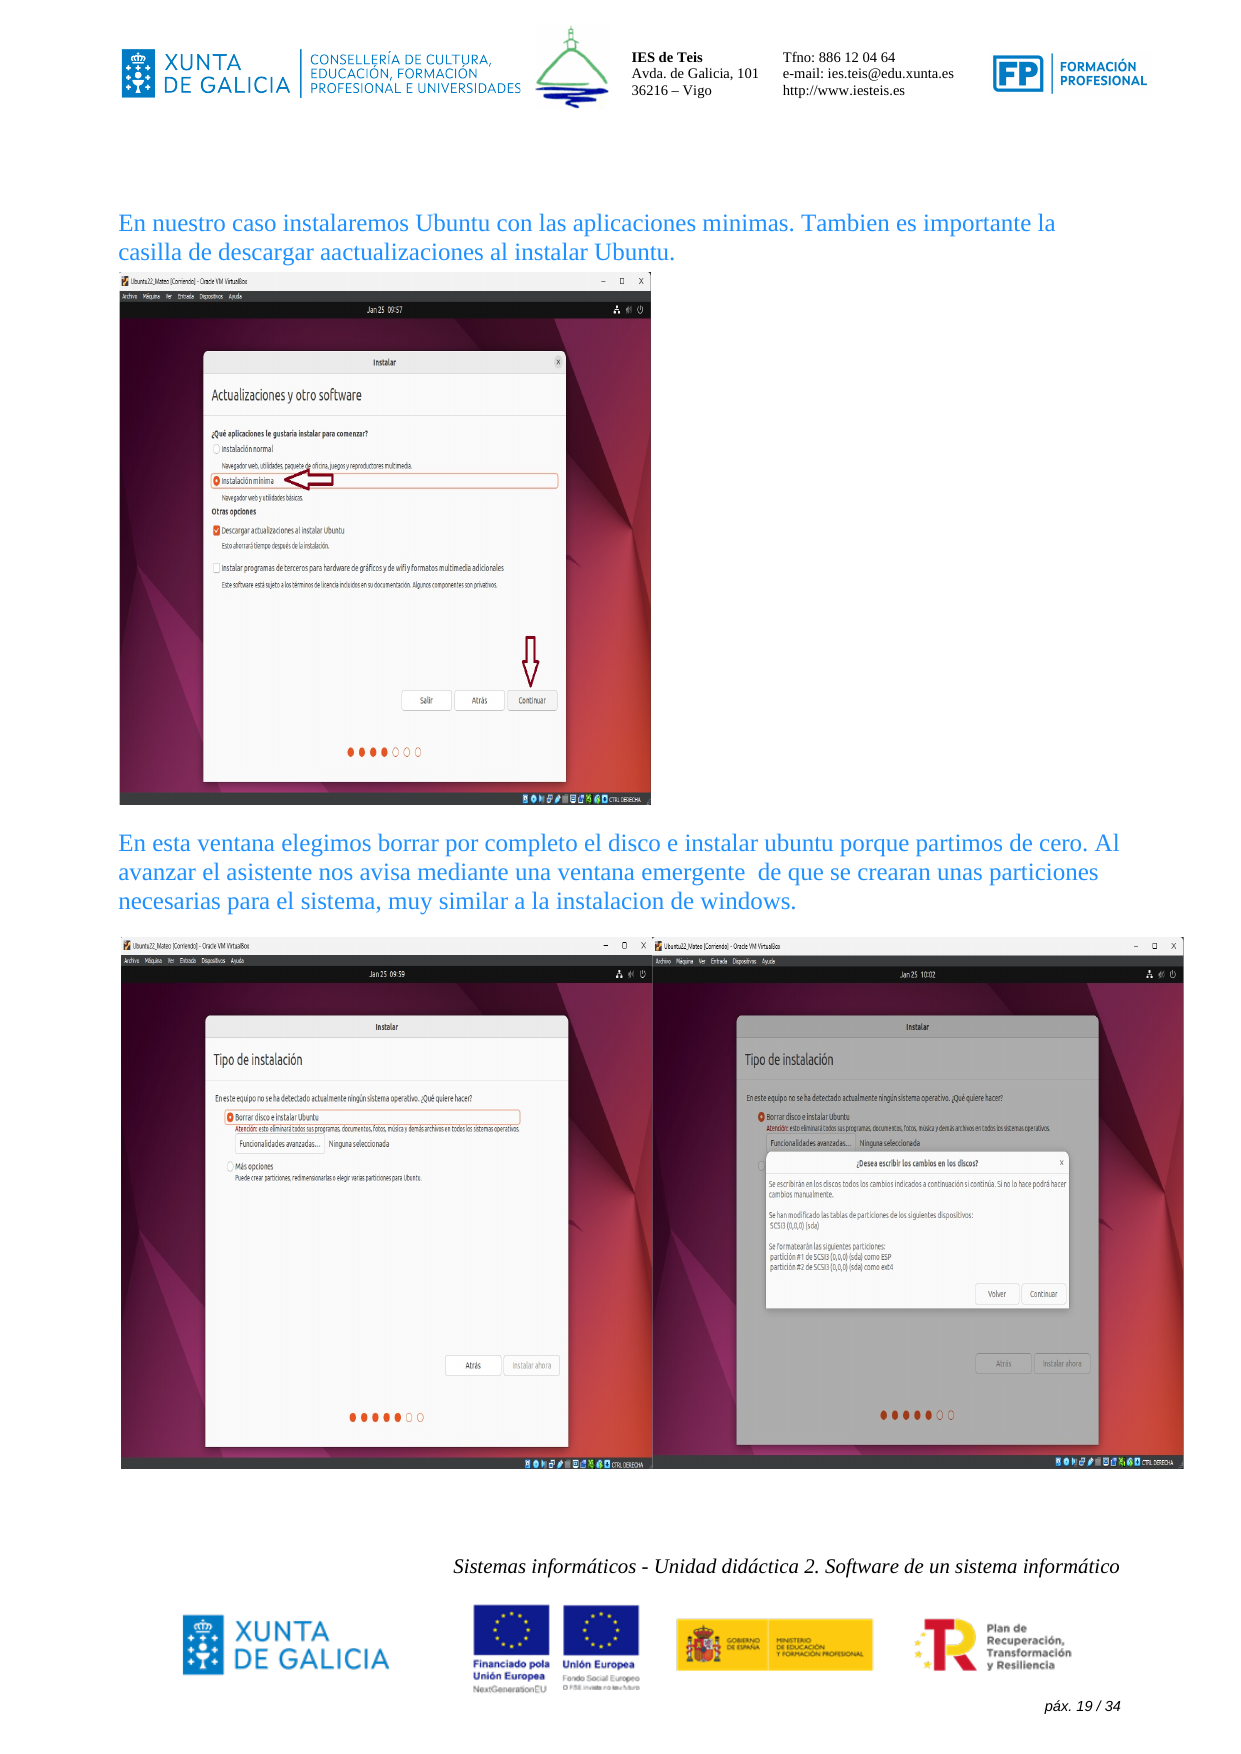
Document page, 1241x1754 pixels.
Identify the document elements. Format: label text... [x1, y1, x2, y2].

picture [989, 50, 1153, 97]
text En esta ventana elegimos borrar por completo el disco e instalar ubuntu porque partimos de cero. Al avanzar el asistente nos avisa mediante una ventana emergente de que se crearan unas particiones necesarias para el sistema, muy similar a la instalacion de windows. [118, 828, 1122, 914]
picture [182, 1593, 1085, 1700]
picture [121, 937, 1184, 1469]
picture [119, 272, 651, 805]
picture [534, 25, 611, 110]
text En nuestro caso instalaremos Ubuntu con las aplicaciones minimas. Tambien es importante la casilla de descargar aactualizaciones al instalar Ubuntu. [118, 208, 1122, 266]
picture [121, 49, 521, 98]
